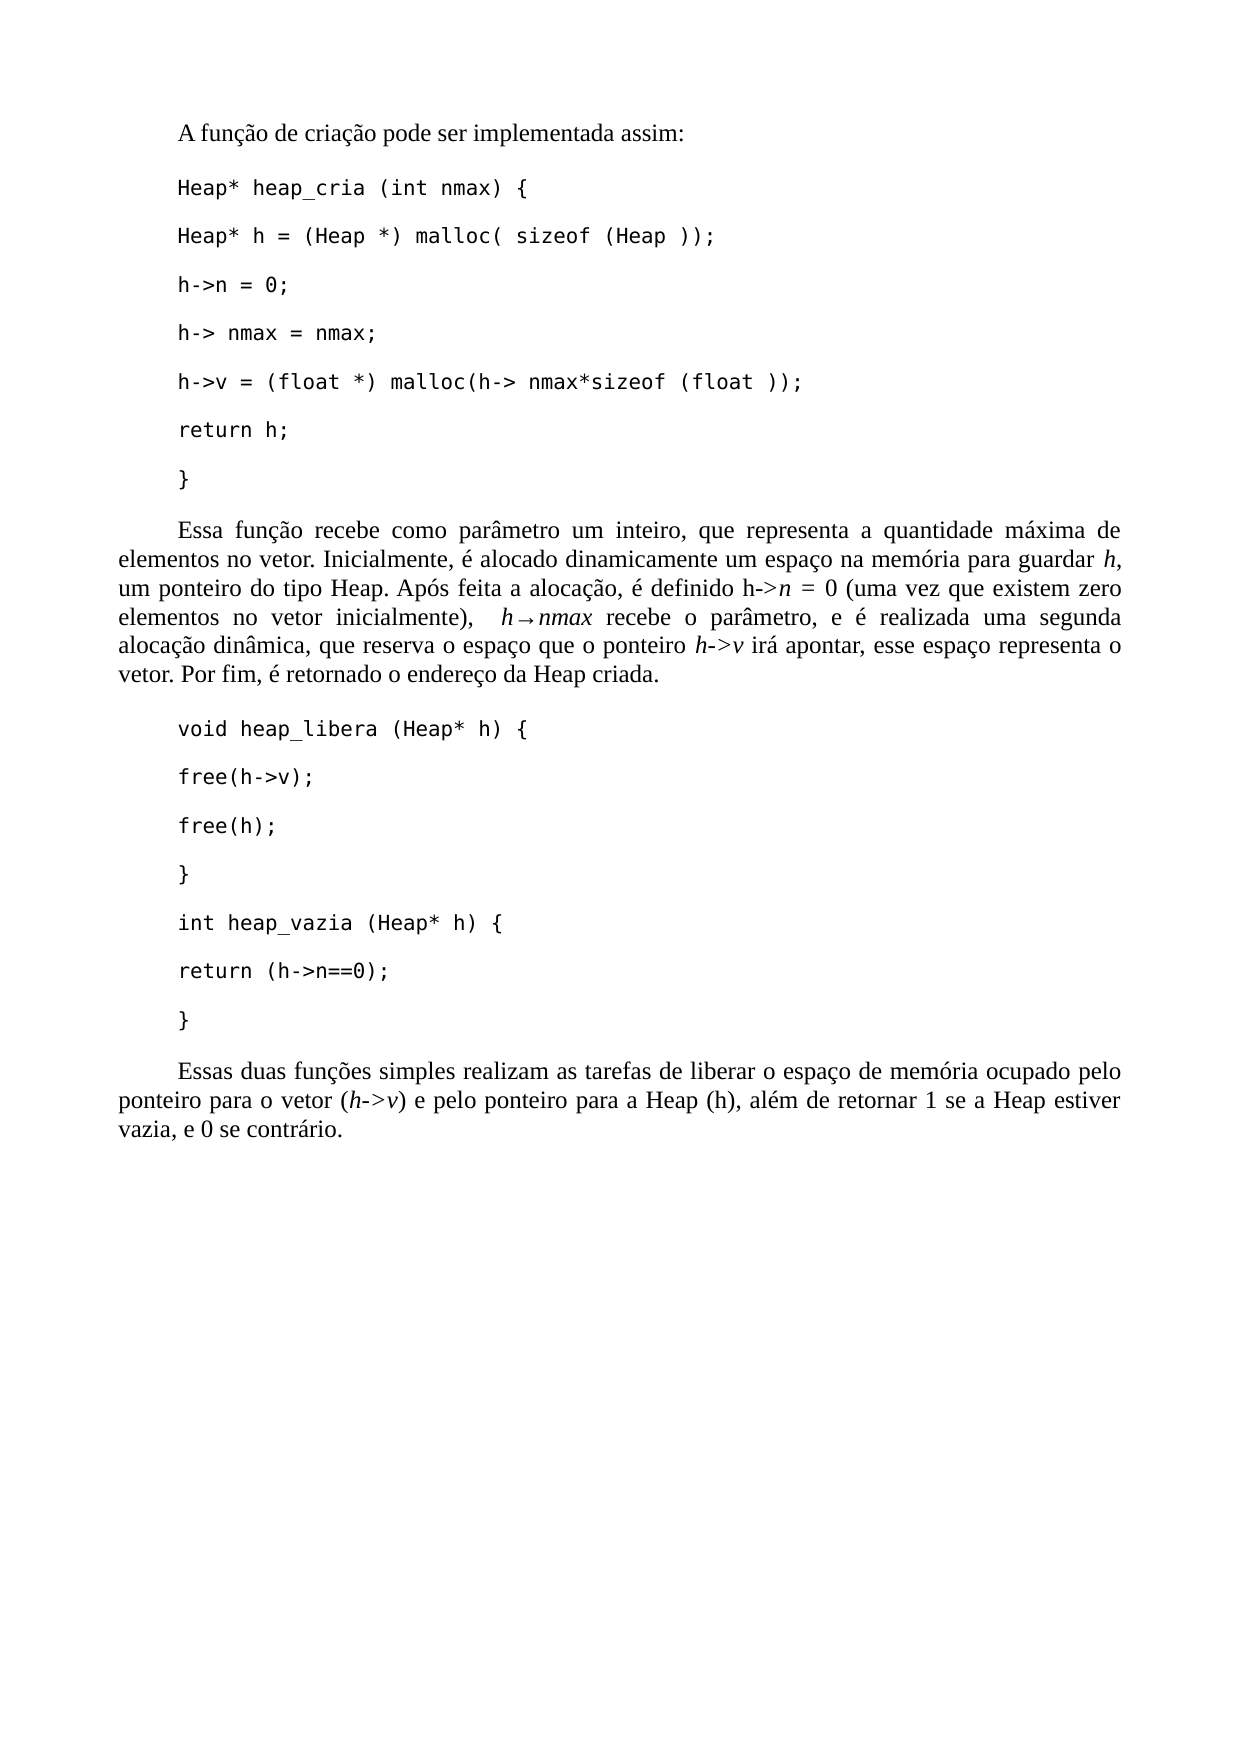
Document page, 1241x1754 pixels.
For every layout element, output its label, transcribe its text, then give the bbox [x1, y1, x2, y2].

text } [118, 862, 1122, 887]
text h->n = 0; [118, 273, 1122, 297]
text return h; [118, 418, 1122, 443]
text } [118, 1008, 1122, 1032]
text free(h); [118, 814, 1122, 838]
text A função de criação pode ser implementada assim: [118, 118, 1122, 147]
text } [118, 467, 1122, 491]
text free(h->v); [118, 765, 1122, 789]
text Heap* heap_cria (int nmax) { [118, 176, 1122, 200]
text Essas duas funções simples realizam as tarefas de liberar o espaço de memória ocupado pelo ponteiro para o vetor (h->v) e pelo ponteiro para a Heap (h), além de retornar 1 se a Heap estiver vazia, e 0 se contrário. [118, 1056, 1122, 1143]
text h-> nmax = nmax; [118, 321, 1122, 346]
text int heap_vazia (Heap* h) { [118, 911, 1122, 935]
text void heap_libera (Heap* h) { [118, 717, 1122, 741]
text Essa função recebe como parâmetro um inteiro, que representa a quantidade máxima de elementos no vetor. Inicialmente, é alocado dinamicamente um espaço na memória para guardar h, um ponteiro do tipo Heap. Após feita a alocação, é definido h->n = 0 (uma vez que existem zero elementos no vetor inicialmente), h→nmax recebe o parâmetro, e é realizada uma segunda alocação dinâmica, que reserva o espaço que o ponteiro h->v irá apontar, esse espaço representa o vetor. Por fim, é retornado o endereço da Heap criada. [118, 515, 1122, 688]
text Heap* h = (Heap *) malloc( sizeof (Heap )); [118, 224, 1122, 248]
text h->v = (float *) malloc(h-> nmax*sizeof (float )); [118, 370, 1122, 394]
text return (h->n==0); [118, 959, 1122, 984]
